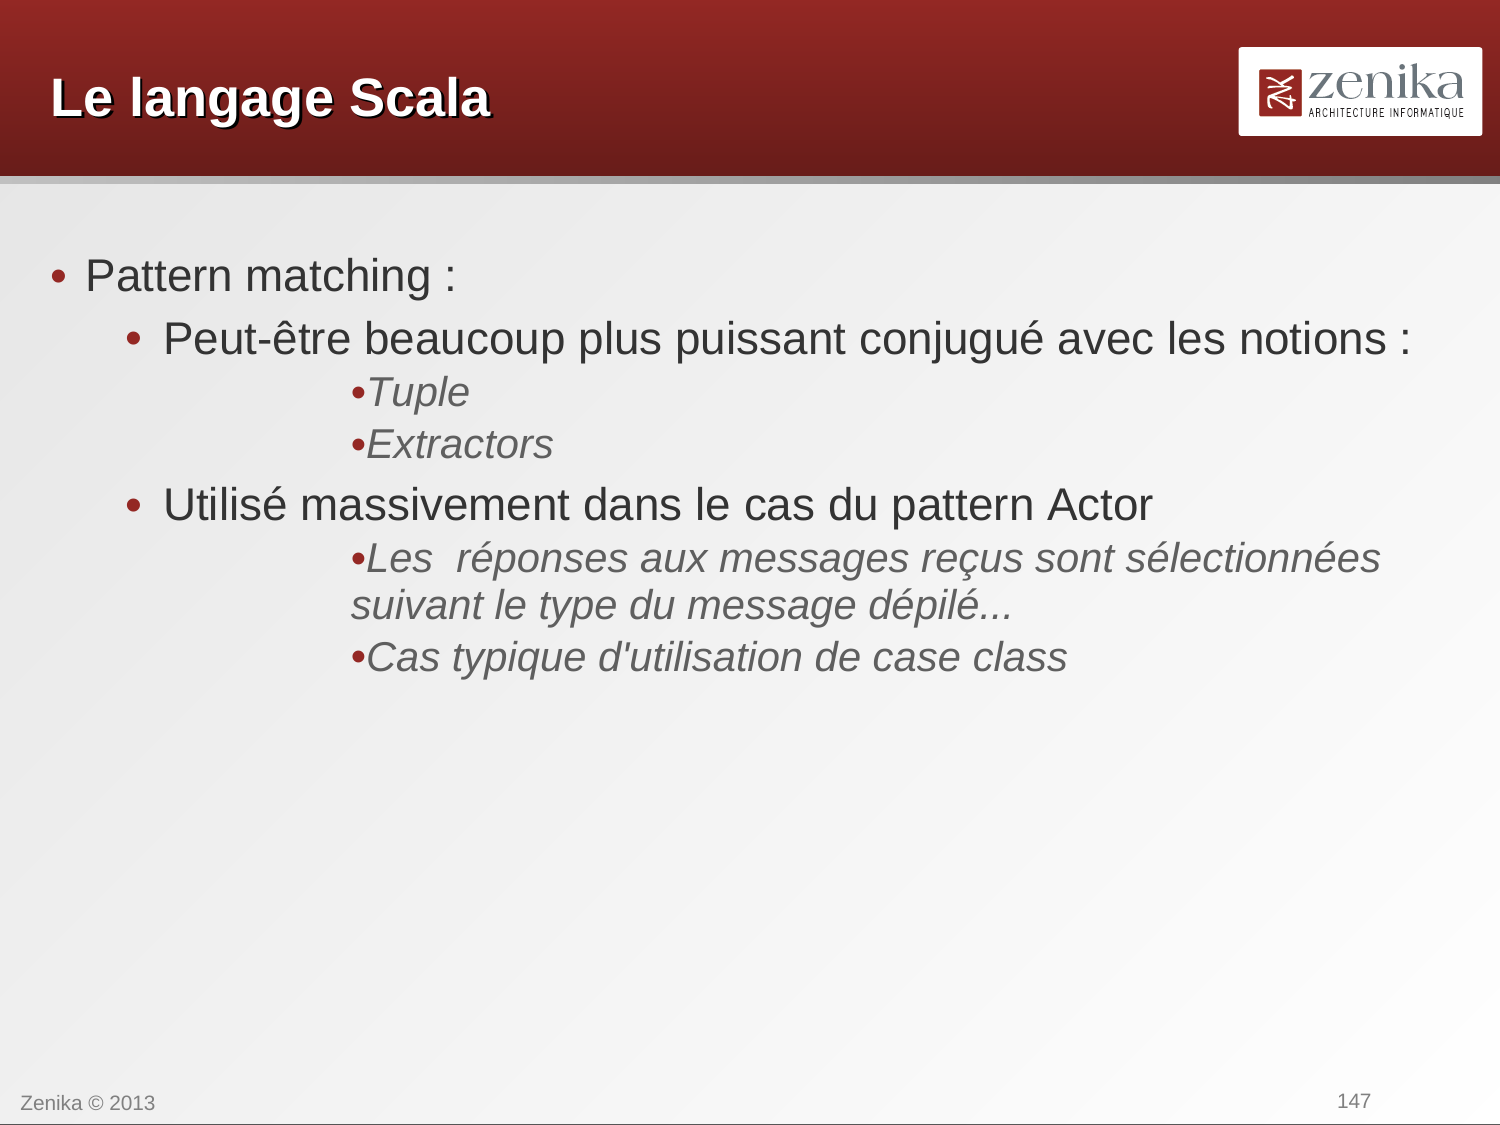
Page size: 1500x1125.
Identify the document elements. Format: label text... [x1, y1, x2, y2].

list Pattern matching : Peut-être beaucoup plus puissant conjugué avec les notions : Tuple Extractors Utilisé massivement dans le cas du pattern Actor Les réponses aux messages reçus sont sélectionnées suivant le type du message dépilé... Cas typique d'utilisation de case class [50, 249, 1435, 1079]
title Le langage Scala [50, 15, 1206, 180]
picture [1257, 58, 1464, 125]
